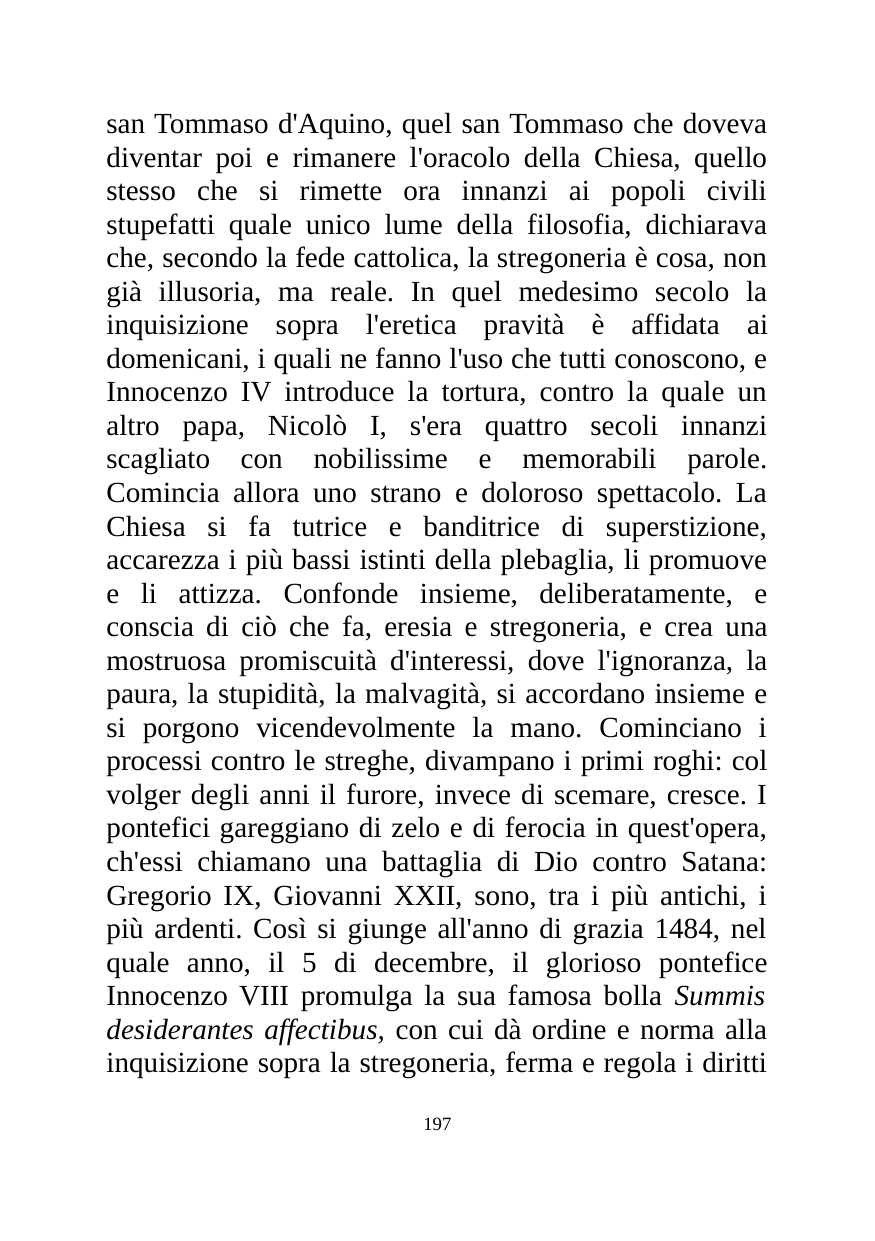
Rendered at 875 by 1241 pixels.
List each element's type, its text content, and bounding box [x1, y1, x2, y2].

text san Tommaso d'Aquino, quel san Tommaso che doveva diventar poi e rimanere l'oracolo della Chiesa, quello stesso che si rimette ora innanzi ai popoli civili stupefatti quale unico lume della filosofia, dichiarava che, secondo la fede cattolica, la stregoneria è cosa, non già illusoria, ma reale. In quel medesimo secolo la inquisizione sopra l'eretica pravità è affidata ai domenicani, i quali ne fanno l'uso che tutti conoscono, e Innocenzo IV introduce la tortura, contro la quale un altro papa, Nicolò I, s'era quattro secoli innanzi scagliato con nobilissime e memorabili parole. Comincia allora uno strano e doloroso spettacolo. La Chiesa si fa tutrice e banditrice di superstizione, accarezza i più bassi istinti della plebaglia, li promuove e li attizza. Confonde insieme, deliberatamente, e conscia di ciò che fa, eresia e stregoneria, e crea una mostruosa promiscuità d'interessi, dove l'ignoranza, la paura, la stupidità, la malvagità, si accordano insieme e si porgono vicendevolmente la mano. Cominciano i processi contro le streghe, divampano i primi roghi: col volger degli anni il furore, invece di scemare, cresce. I pontefici gareggiano di zelo e di ferocia in quest'opera, ch'essi chiamano una battaglia di Dio contro Satana: Gregorio IX, Giovanni XXII, sono, tra i più antichi, i più ardenti. Così si giunge all'anno di grazia 1484, nel quale anno, il 5 di decembre, il glorioso pontefice Innocenzo VIII promulga la sua famosa bolla Summis desiderantes affectibus, con cui dà ordine e norma alla inquisizione sopra la stregoneria, ferma e regola i diritti [106, 106, 768, 1079]
